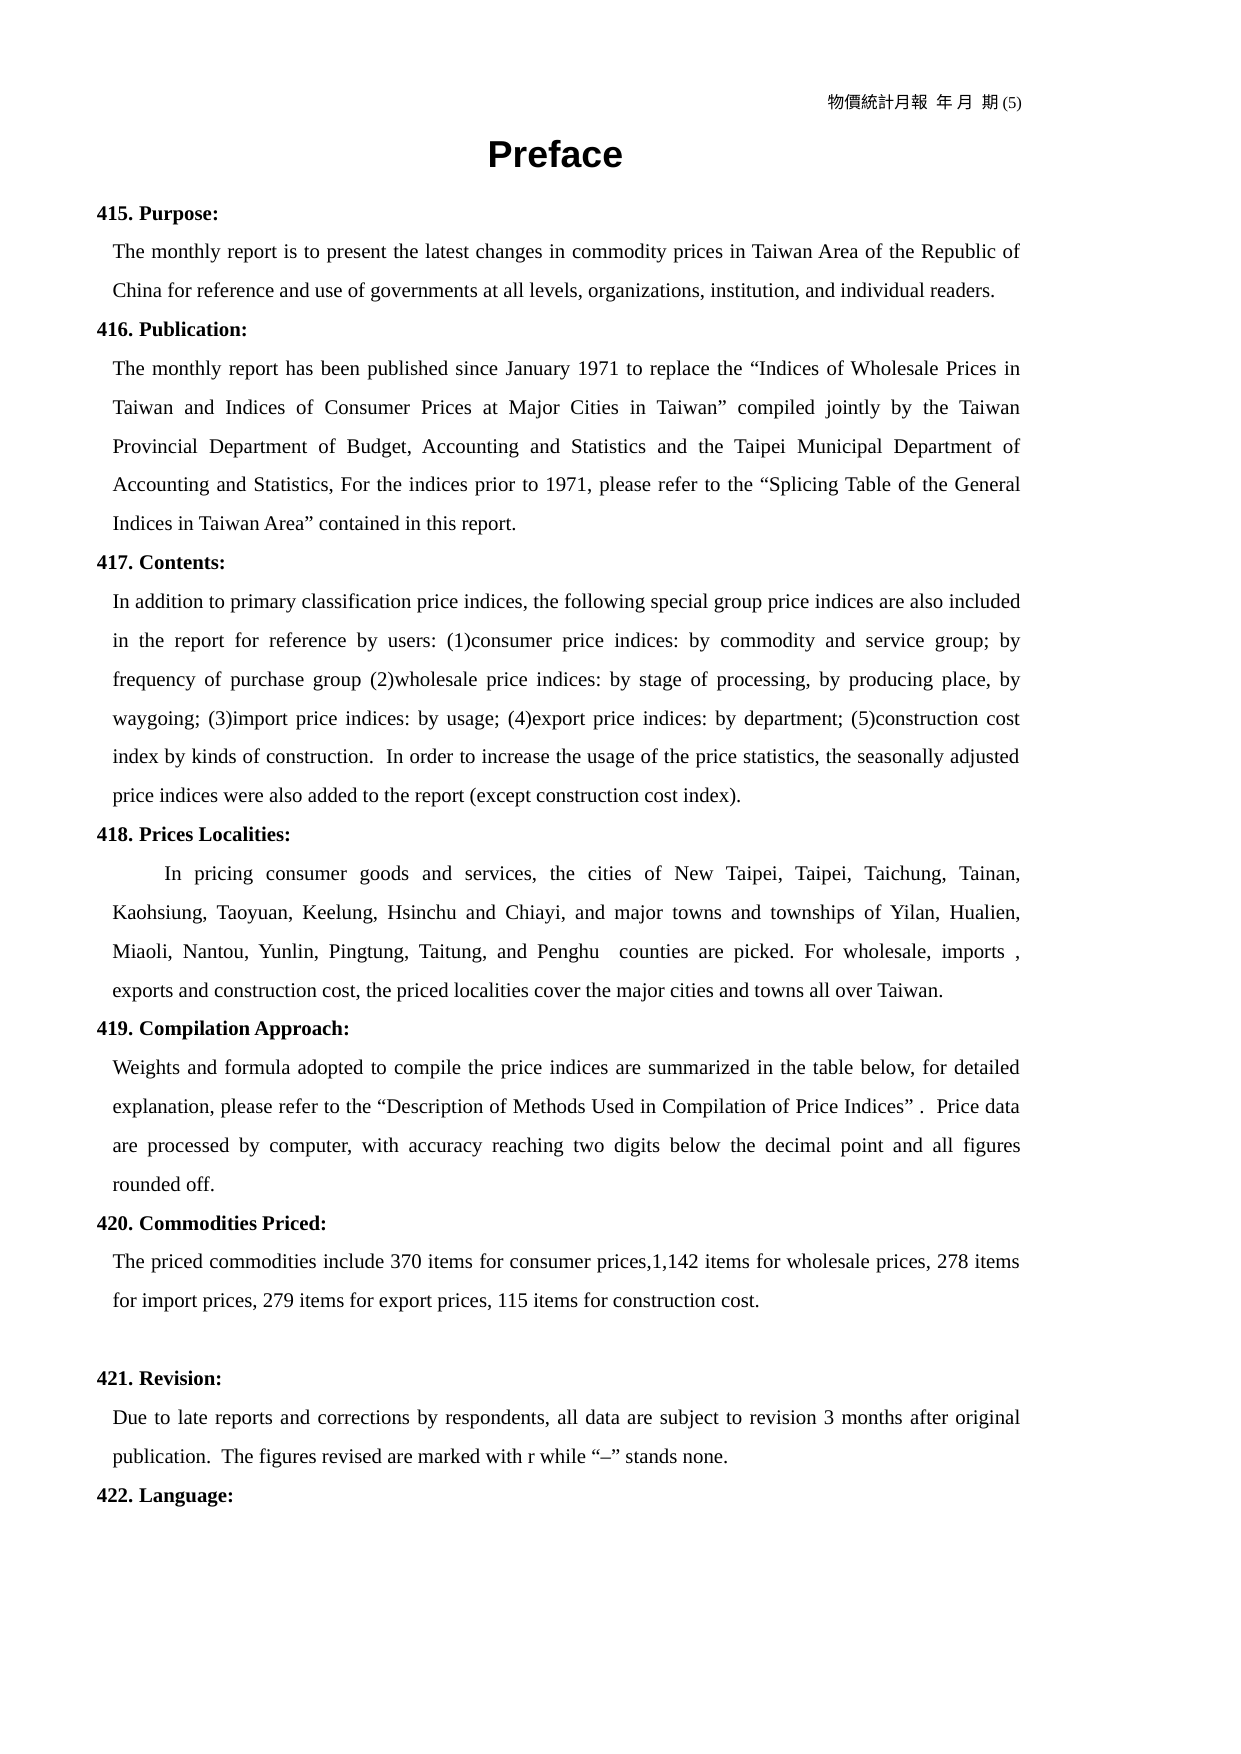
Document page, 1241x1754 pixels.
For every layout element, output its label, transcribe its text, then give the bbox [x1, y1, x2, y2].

text Due to late reports and corrections by respondents, all data are subject to revision 3 months after original publication. The figures revised are marked with r while “–” stands none. [112, 1398, 1022, 1476]
list Language: [97, 1476, 1022, 1514]
list Purpose: [97, 193, 1022, 232]
list Commodities Priced: [97, 1204, 1022, 1243]
text In pricing consumer goods and services, the cities of New Taipei, Taipei, Taichung, Tainan, Kaohsiung, Taoyuan, Keelung, Hsinchu and Chiayi, and major towns and townships of Yilan, Hualien, Miaoli, Nantou, Yunlin, Pingtung, Taitung, and Penghu counties are picked. For wholesale, imports , exports and construction cost, the priced localities cover the major cities and towns all over Taiwan. [112, 854, 1022, 1009]
text The monthly report is to present the latest changes in commodity prices in Taiwan Area of the Republic of China for reference and use of governments at all levels, organizations, institution, and individual readers. [112, 232, 1022, 310]
text In addition to primary classification price indices, the following special group price indices are also included in the report for reference by users: (1)consumer price indices: by commodity and service group; by frequency of purchase group (2)wholesale price indices: by stage of processing, by producing place, by waygoing; (3)import price indices: by usage; (4)export price indices: by department; (5)construction cost index by kinds of construction. In order to increase the usage of the price statistics, the seasonally adjusted price indices were also added to the report (except construction cost index). [112, 582, 1022, 815]
subtitle Preface [89, 116, 1022, 193]
list Contents: [97, 543, 1022, 582]
text The monthly report has been published since January 1971 to replace the “Indices of Wholesale Prices in Taiwan and Indices of Consumer Prices at Major Cities in Taiwan” compiled jointly by the Taiwan Provincial Department of Budget, Accounting and Statistics and the Taipei Municipal Department of Accounting and Statistics, For the indices prior to 1971, please refer to the “Splicing Table of the General Indices in Taiwan Area” contained in this report. [112, 349, 1022, 543]
text The priced commodities include 370 items for consumer prices,1,142 items for wholesale prices, 278 items for import prices, 279 items for export prices, 115 items for construction cost. [112, 1243, 1022, 1320]
list Prices Localities: [97, 815, 1022, 854]
list Compilation Approach: [97, 1009, 1022, 1048]
text Weights and formula adopted to compile the price indices are summarized in the table below, for detailed explanation, please refer to the “Description of Methods Used in Compilation of Price Indices” . Price data are processed by computer, with accuracy reaching two digits below the decimal point and all figures rounded off. [112, 1048, 1022, 1204]
list Revision: [97, 1359, 1022, 1398]
list Publication: [97, 310, 1022, 349]
